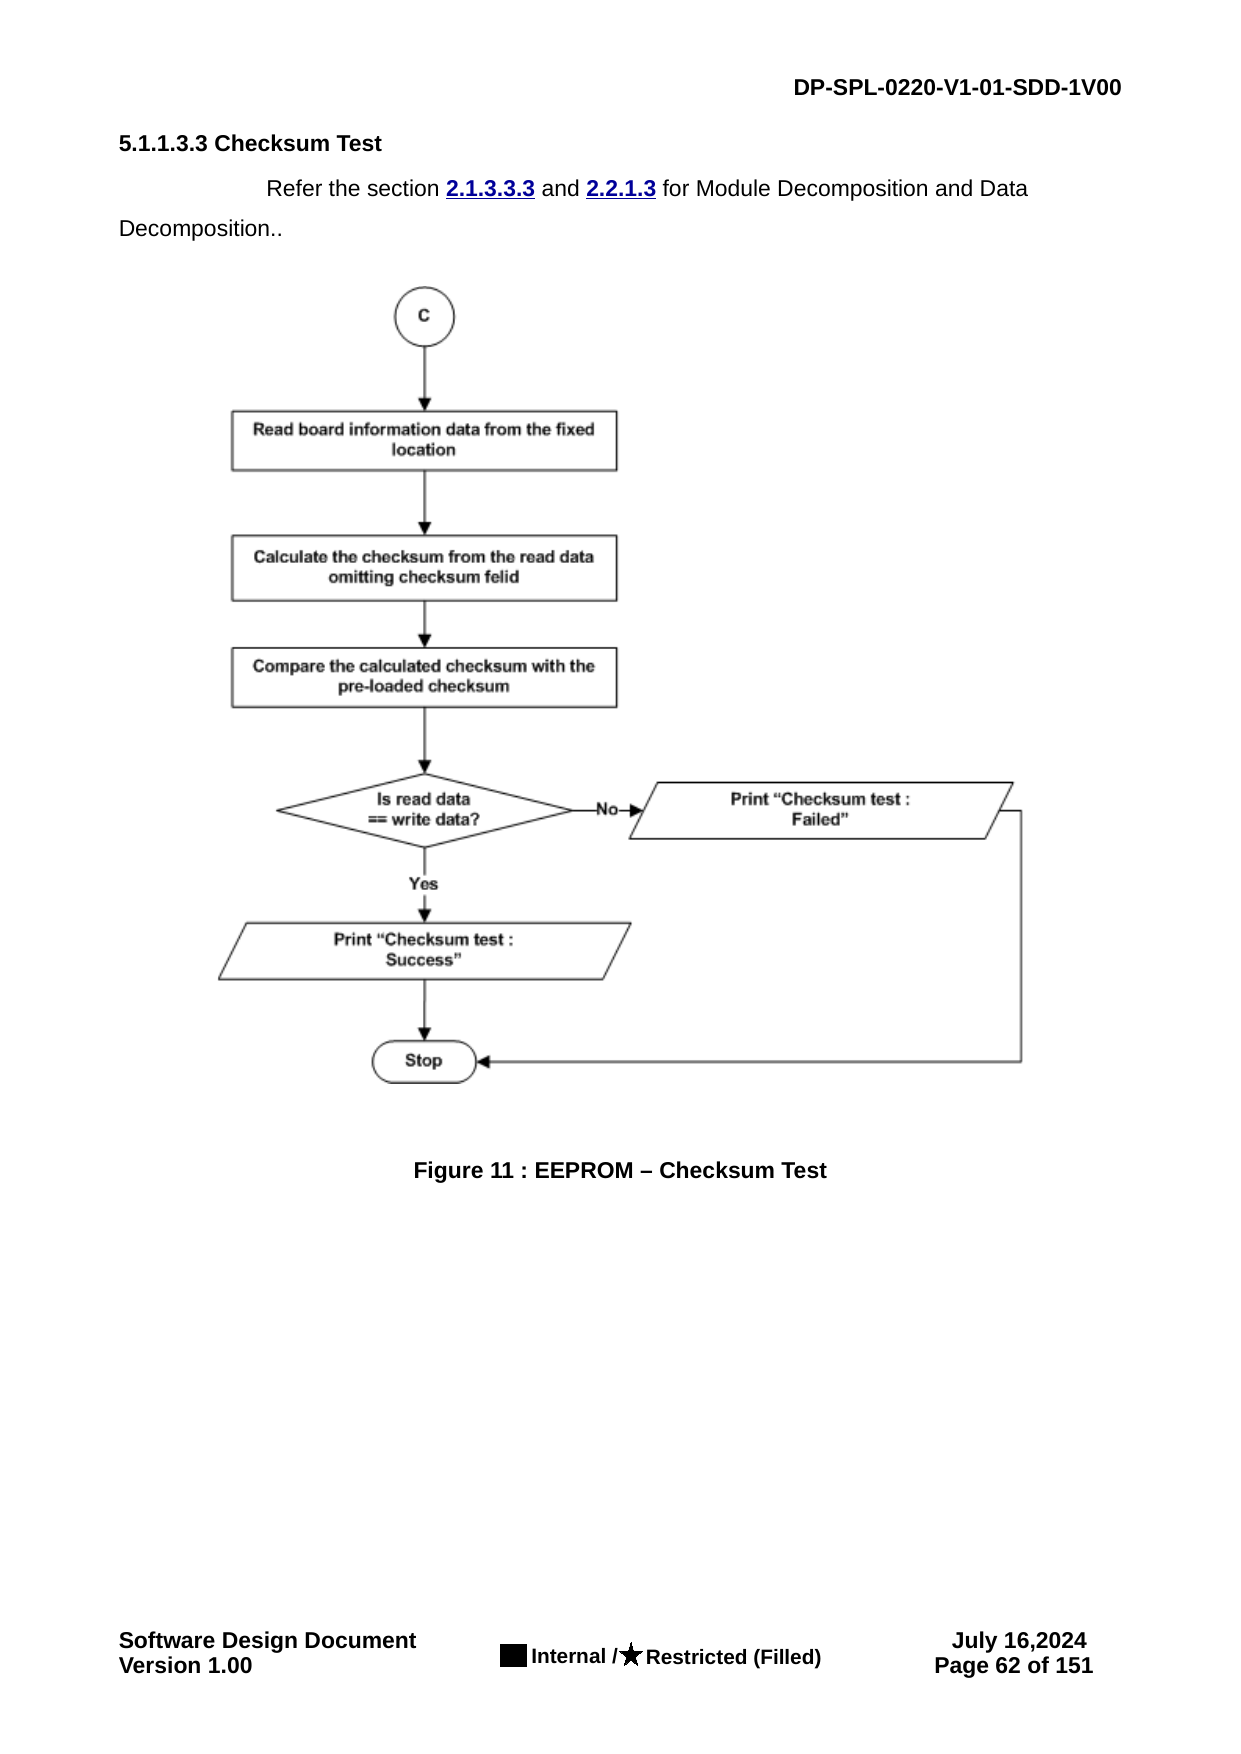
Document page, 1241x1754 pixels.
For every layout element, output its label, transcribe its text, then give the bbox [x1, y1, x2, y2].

picture [217, 286, 1023, 1084]
text Refer the section 2.1.3.3.3 and 2.2.1.3 for Module Decomposition and Data Decomposition.. [118, 175, 1122, 241]
text Figure 11 : EEPROM – Checksum Test [118, 1158, 1122, 1183]
subtitle Checksum Test [118, 129, 1122, 156]
